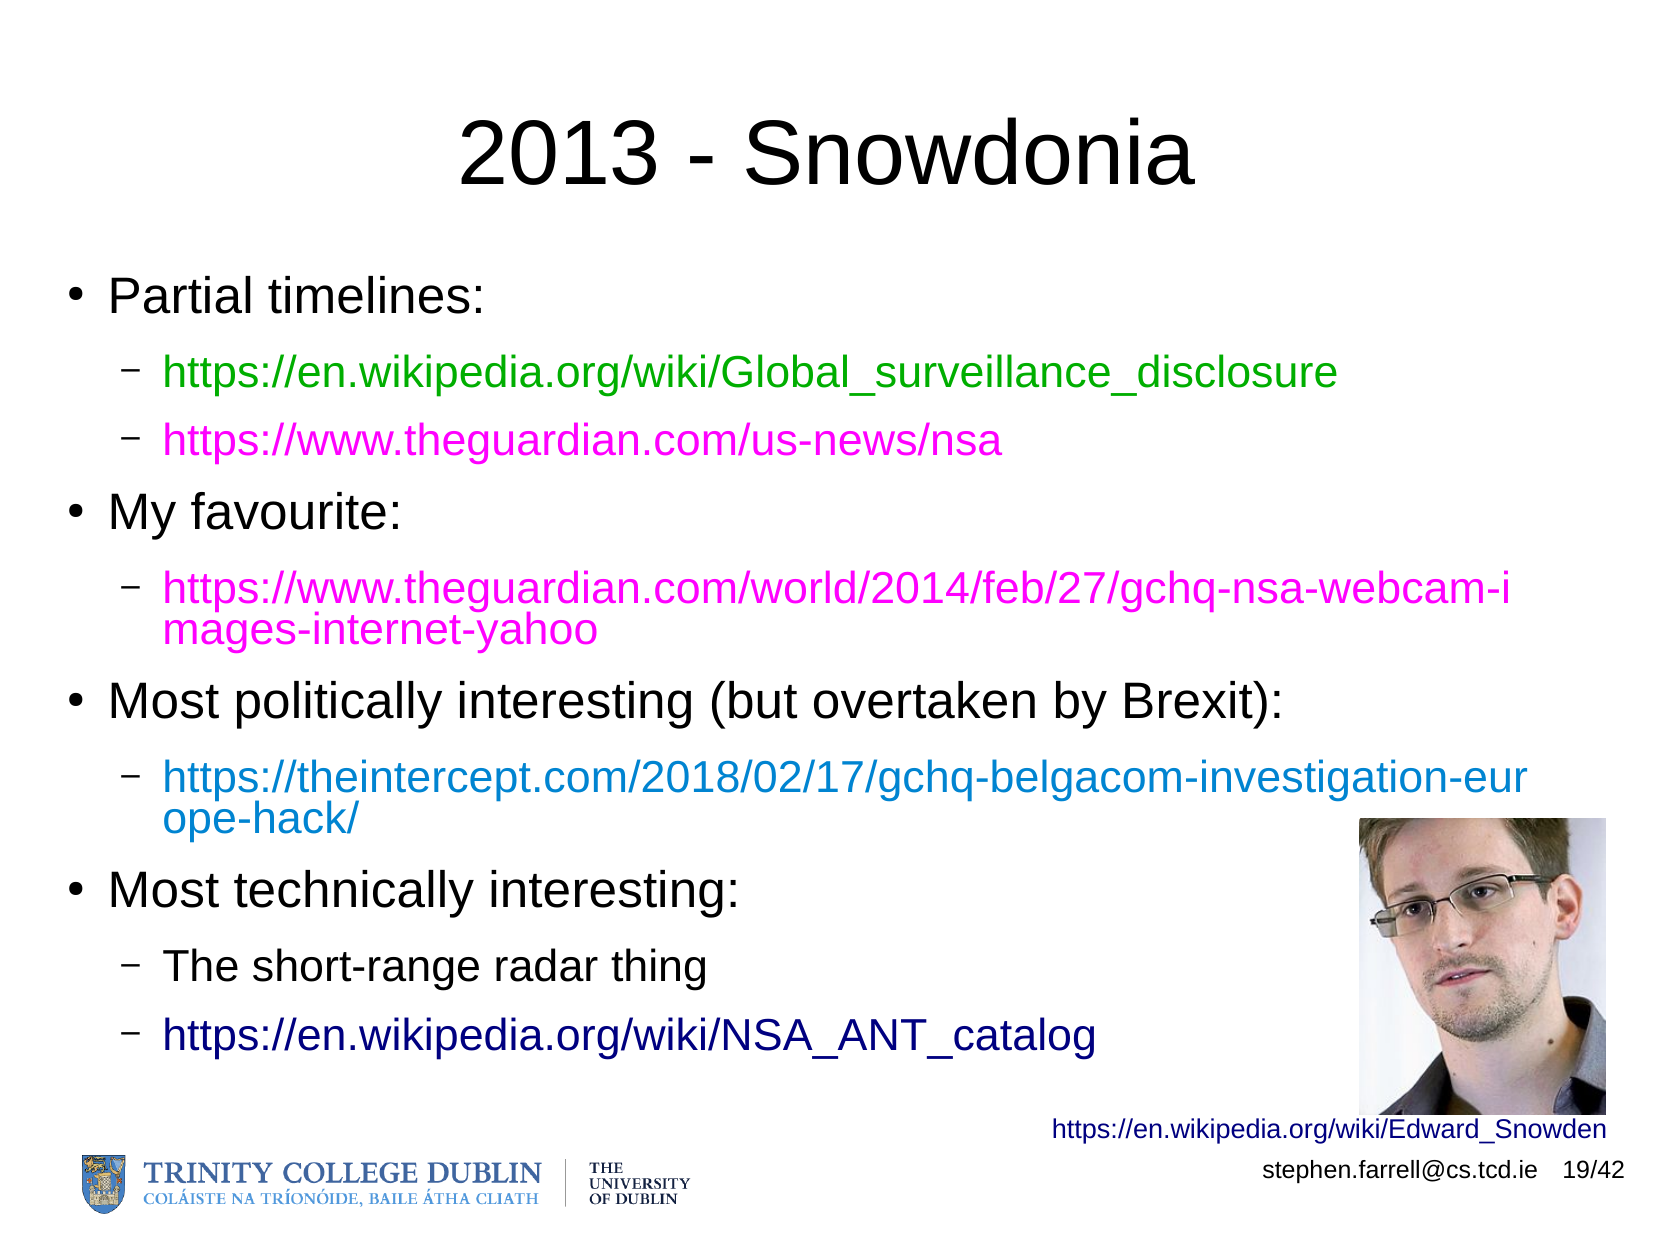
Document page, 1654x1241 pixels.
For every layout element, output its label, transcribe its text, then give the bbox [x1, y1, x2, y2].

picture [82, 1155, 694, 1214]
picture [1359, 818, 1606, 1106]
list Partial timelines: https://en.wikipedia.org/wiki/Global_surveillance_disclosure https://www.theguardian.com/us-news/nsa My favourite: https://www.theguardian.com/world/2014/feb/27/gchq-nsa-webcam-images-internet-yahoo Most politically interesting (but overtaken by Brexit): https://theintercept.com/2018/02/17/gchq-belgacom-investigation-europe-hack/ Most technically interesting: The short-range radar thing https://en.wikipedia.org/wiki/NSA_ANT_catalog [53, 266, 1542, 986]
title 2013 - Snowdonia [82, 49, 1571, 257]
text_box https://en.wikipedia.org/wiki/Edward_Snowden [1037, 1106, 1626, 1164]
